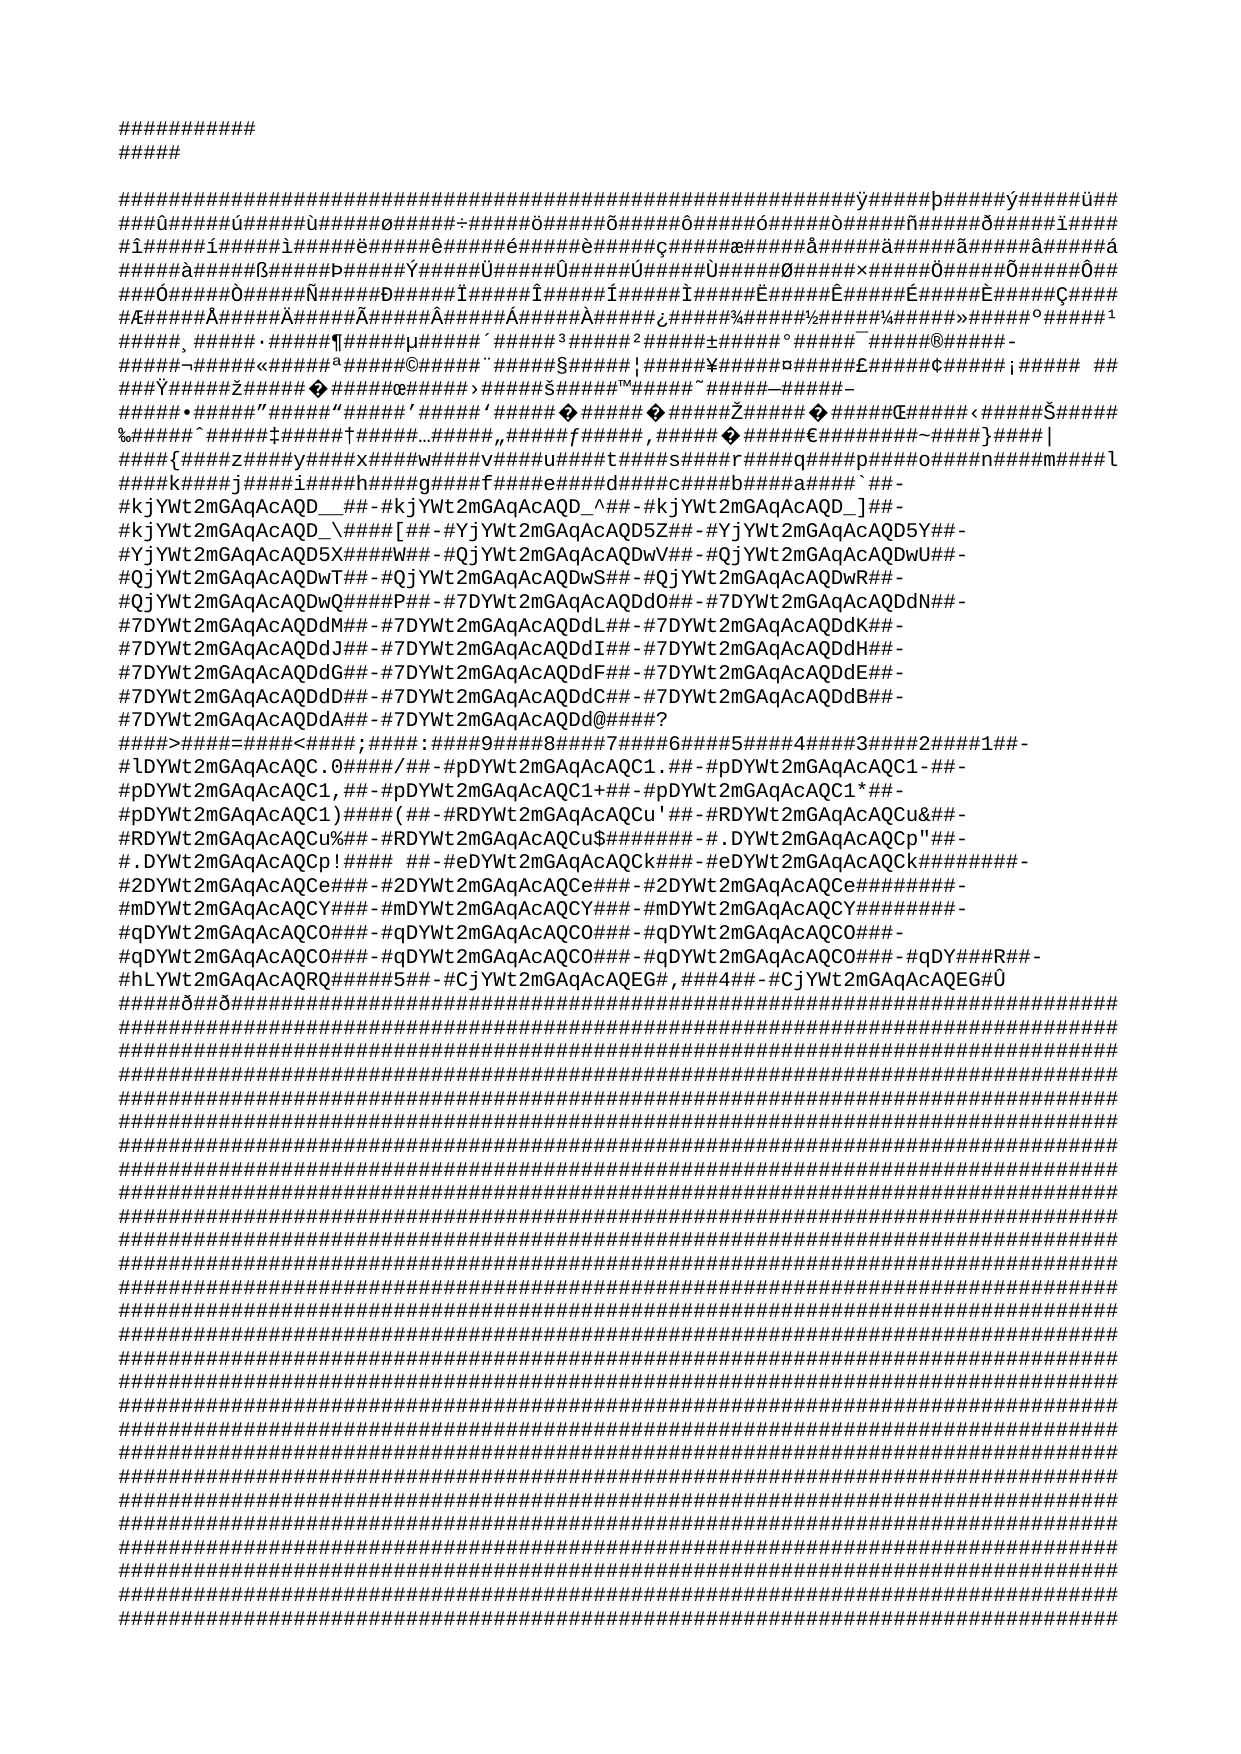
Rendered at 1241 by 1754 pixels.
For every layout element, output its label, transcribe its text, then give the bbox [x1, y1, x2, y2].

text ########### ##### ###########################################################ÿ#####þ#####ý#####ü#####û#####ú#####ù#####ø#####÷#####ö#####õ#####ô#####ó#####ò#####ñ#####ð#####ï#####î#####í#####ì#####ë#####ê#####é#####è#####ç#####æ#####å#####ä#####ã#####â#####á#####à#####ß#####Þ#####Ý#####Ü#####Û#####Ú#####Ù#####Ø#####×#####Ö#####Õ#####Ô#####Ó#####Ò#####Ñ#####Ð#####Ï#####Î#####Í#####Ì#####Ë#####Ê#####É#####È#####Ç#####Æ#####Å#####Ä#####Ã#####Â#####Á#####À#####¿#####¾#####½#####¼#####»#####º#####¹#####¸#####·#####¶#####µ#####´#####³#####²#####±#####°#####¯#####®#####­#####¬#####«#####ª#####©#####¨#####§#####¦#####¥#####¤#####£#####¢#####¡##### #####Ÿ#####ž#####�#####œ#####›#####š#####™#####˜#####—#####–#####•#####”#####“#####’#####‘#####�#####�#####Ž#####�#####Œ#####‹#####Š#####‰#####ˆ#####‡#####†#####…#####„#####ƒ#####‚#####�#####€########~####}####|####{####z####y####x####w####v####u####t####s####r####q####p####o####n####m####l####k####j####i####h####g####f####e####d####c####b####a####`##-#kjYWt2mGAqAcAQD__##-#kjYWt2mGAqAcAQD_^##-#kjYWt2mGAqAcAQD_]##-#kjYWt2mGAqAcAQD_\####[##-#YjYWt2mGAqAcAQD5Z##-#YjYWt2mGAqAcAQD5Y##-#YjYWt2mGAqAcAQD5X####W##-#QjYWt2mGAqAcAQDwV##-#QjYWt2mGAqAcAQDwU##-#QjYWt2mGAqAcAQDwT##-#QjYWt2mGAqAcAQDwS##-#QjYWt2mGAqAcAQDwR##-#QjYWt2mGAqAcAQDwQ####P##-#7DYWt2mGAqAcAQDdO##-#7DYWt2mGAqAcAQDdN##-#7DYWt2mGAqAcAQDdM##-#7DYWt2mGAqAcAQDdL##-#7DYWt2mGAqAcAQDdK##-#7DYWt2mGAqAcAQDdJ##-#7DYWt2mGAqAcAQDdI##-#7DYWt2mGAqAcAQDdH##-#7DYWt2mGAqAcAQDdG##-#7DYWt2mGAqAcAQDdF##-#7DYWt2mGAqAcAQDdE##-#7DYWt2mGAqAcAQDdD##-#7DYWt2mGAqAcAQDdC##-#7DYWt2mGAqAcAQDdB##-#7DYWt2mGAqAcAQDdA##-#7DYWt2mGAqAcAQDd@####?####>####=####<####;####:####9####8####7####6####5####4####3####2####1##-#lDYWt2mGAqAcAQC.0####/##-#pDYWt2mGAqAcAQC1.##-#pDYWt2mGAqAcAQC1-##-#pDYWt2mGAqAcAQC1,##-#pDYWt2mGAqAcAQC1+##-#pDYWt2mGAqAcAQC1*##-#pDYWt2mGAqAcAQC1)####(##-#RDYWt2mGAqAcAQCu'##-#RDYWt2mGAqAcAQCu&##-#RDYWt2mGAqAcAQCu%##-#RDYWt2mGAqAcAQCu$#######-#.DYWt2mGAqAcAQCp"##-#.DYWt2mGAqAcAQCp!#### ##-#eDYWt2mGAqAcAQCk###-#eDYWt2mGAqAcAQCk########-#2DYWt2mGAqAcAQCe###-#2DYWt2mGAqAcAQCe###-#2DYWt2mGAqAcAQCe########-#mDYWt2mGAqAcAQCY###-#mDYWt2mGAqAcAQCY###-#mDYWt2mGAqAcAQCY########-#qDYWt2mGAqAcAQCO###-#qDYWt2mGAqAcAQCO###-#qDYWt2mGAqAcAQCO###-#qDYWt2mGAqAcAQCO###-#qDYWt2mGAqAcAQCO###-#qDYWt2mGAqAcAQCO###-#qDY###R##-#hLYWt2mGAqAcAQRQ#####5##-#CjYWt2mGAqAcAQEG#‚###4##-#CjYWt2mGAqAcAQEG#Û #####ð##ð####################################################################################################################################################################################################################################################################################################################################################################################################################################################################################################################################################################################################################################################################################################################################################################################################################################################################################################################################################################################################################################################################################################################################################################################################################################################################################################################################################################################################################################################################################################################################################################################################################################################################################################################################################################################################################################################################################################################################################################################################################################################################################################################################################################################################################################### [118, 118, 1122, 1631]
